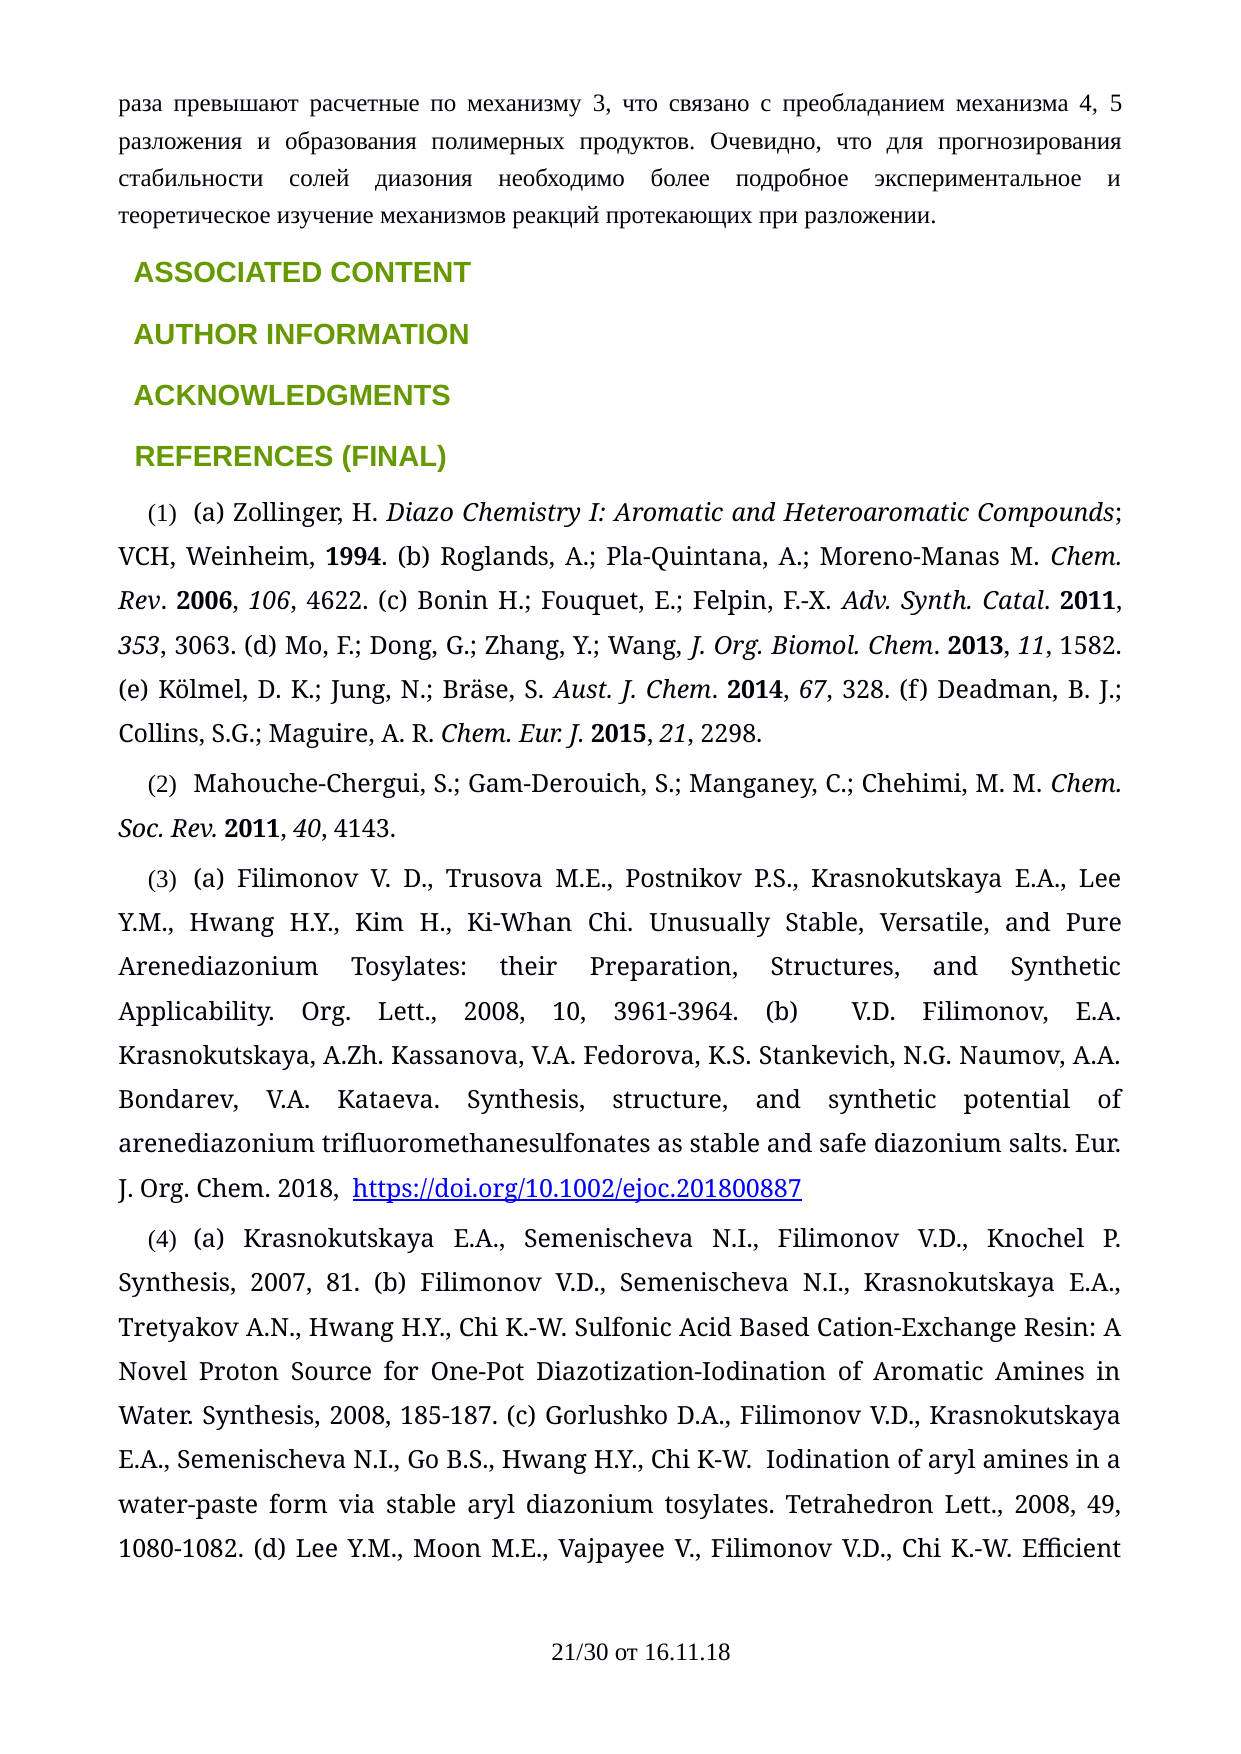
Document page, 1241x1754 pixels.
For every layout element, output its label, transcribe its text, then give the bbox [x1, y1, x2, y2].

list (a) Krasnokutskaya E.A., Semenischeva N.I., Filimonov V.D., Knochel P. Synthesis, 2007, 81. (b) Filimonov V.D., Semenischeva N.I., Krasnokutskaya E.A., Tretyakov A.N., Hwang H.Y., Chi K.-W. Sulfonic Acid Based Cation-Exchange Resin: A Novel Proton Source for One-Pot Diazotization-Iodination of Aromatic Amines in Water. Synthesis, 2008, 185-187. (c) Gorlushko D.A., Filimonov V.D., Krasnokutskaya E.A., Semenischeva N.I., Go B.S., Hwang H.Y., Chi K-W. Iodination of aryl amines in a water-paste form via stable aryl diazonium tosylates. Tetrahedron Lett., 2008, 49, 1080-1082. (d) Lee Y.M., Moon M.E., Vajpayee V., Filimonov V.D., Chi K.-W. Efficient [118, 1221, 1122, 1564]
subtitle ACKNOWLEDGMENTS [118, 378, 1122, 411]
list (a) Zollinger, H. Diazo Chemistry I: Aromatic and Heteroaromatic Compounds; VCH, Weinheim, 1994. (b) Roglands, A.; Pla-Quintana, A.; Moreno-Manas M. Chem. Rev. 2006, 106, 4622. (c) Bonin H.; Fouquet, E.; Felpin, F.-X. Adv. Synth. Catal. 2011, 353, 3063. (d) Mo, F.; Dong, G.; Zhang, Y.; Wang, J. Org. Biomol. Chem. 2013, 11, 1582. (e) Kölmel, D. K.; Jung, N.; Bräse, S. Aust. J. Chem. 2014, 67, 328. (f) Deadman, B. J.; Collins, S.G.; Maguire, A. R. Chem. Eur. J. 2015, 21, 2298. [118, 494, 1122, 750]
subtitle REFERENCES (fINAL) [118, 439, 1122, 473]
text раза превышают расчетные по механизму 3, что связано с преобладанием механизма 4, 5 разложения и образования полимерных продуктов. Очевидно, что для прогнозирования стабильности солей диазония необходимо более подробное экспериментальное и теоретическое изучение механизмов реакций протекающих при разложении. [118, 88, 1122, 229]
subtitle ASSOCIATED CONTENT [118, 255, 1122, 289]
list (a) Filimonov V. D., Trusova M.E., Postnikov P.S., Krasnokutskaya E.A., Lee Y.M., Hwang H.Y., Kim H., Ki-Whan Chi. Unusually Stable, Versatile, and Pure Arenediazonium Tosylates: their Preparation, Structures, and Synthetic Applicability. Org. Lett., 2008, 10, 3961-3964. (b) V.D. Filimonov, E.A. Krasnokutskaya, A.Zh. Kassanova, V.A. Fedorova, K.S. Stankevich, N.G. Naumov, A.A. Bondarev, V.A. Kataeva. Synthesis, structure, and synthetic potential of arenediazonium trifluoromethanesulfonates as stable and safe diazonium salts. Eur. J. Org. Chem. 2018, https://doi.org/10.1002/ejoc.201800887 [118, 861, 1122, 1204]
subtitle AUTHOR INFORMATION [118, 317, 1122, 350]
list Mahouche-Chergui, S.; Gam-Derouich, S.; Manganey, C.; Chehimi, M. M. Chem. Soc. Rev. 2011, 40, 4143. [118, 766, 1122, 844]
